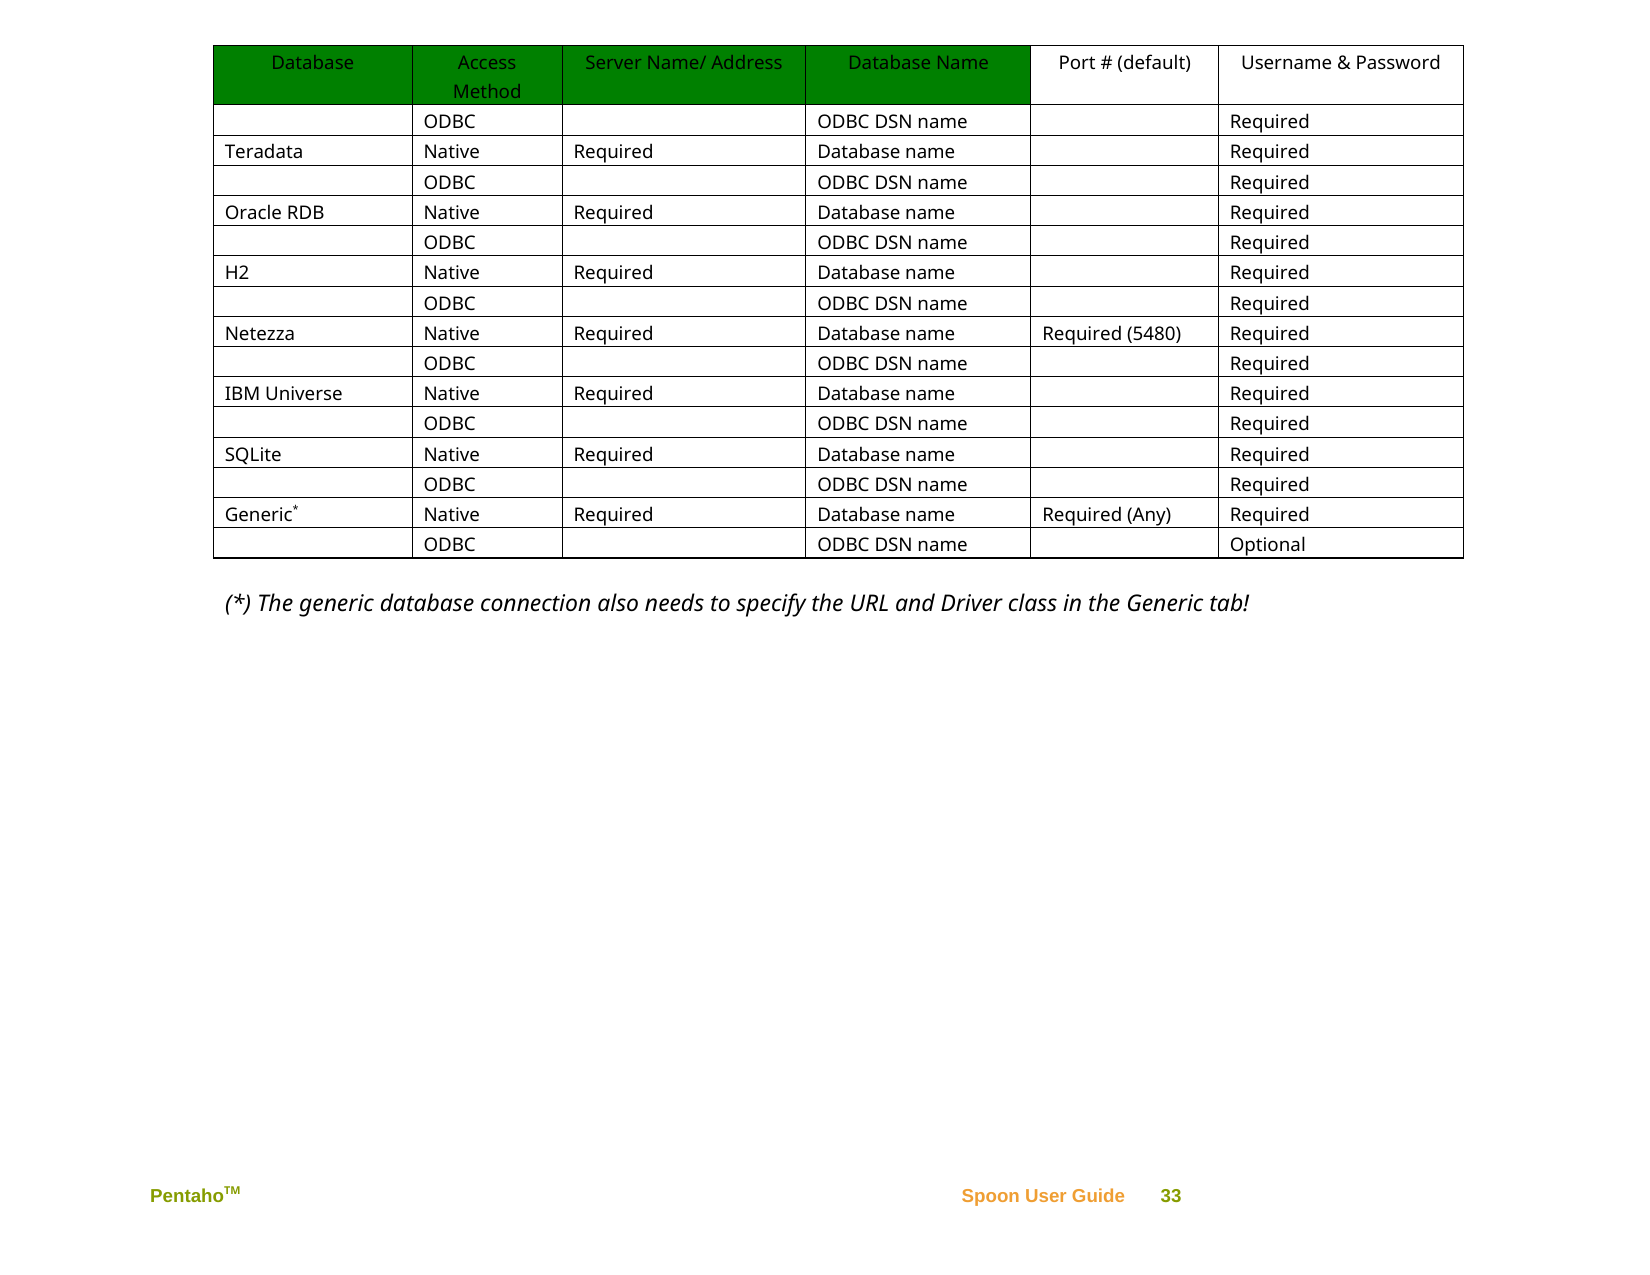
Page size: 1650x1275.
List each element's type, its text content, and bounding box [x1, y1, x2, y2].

table_cell ODBC [413, 105, 562, 134]
table_cell ODBC DSN name [806, 347, 1030, 376]
table_cell ODBC [413, 468, 562, 497]
table_cell Required [563, 256, 805, 286]
table_cell Required [1219, 256, 1463, 286]
table_cell Required [1219, 407, 1463, 437]
table_cell Native [413, 256, 562, 286]
table_cell [1031, 468, 1218, 497]
table_cell Required [1219, 438, 1463, 467]
table_cell Required [1219, 347, 1463, 376]
table_cell Native [413, 196, 562, 225]
table_cell Database name [806, 498, 1030, 527]
table_cell ODBC [413, 287, 562, 316]
table_cell [563, 407, 805, 437]
text (*) The generic database connection also needs to specify the URL and Driver class in the Generic tab! [225, 588, 1500, 617]
table_header Port # (default) [1031, 46, 1218, 104]
table_cell Native [413, 136, 562, 165]
table_cell Netezza [214, 317, 412, 346]
table_cell [1031, 226, 1218, 255]
table_cell Required [1219, 226, 1463, 255]
table_cell [563, 166, 805, 195]
table_cell [1031, 196, 1218, 225]
table_cell [1031, 166, 1218, 195]
table_cell Required [1219, 468, 1463, 497]
table_cell Database name [806, 196, 1030, 225]
table_cell IBM Universe [214, 377, 412, 406]
table_cell Database name [806, 136, 1030, 165]
table_header Server Name/ Address [563, 46, 805, 104]
table_cell Teradata [214, 136, 412, 165]
table_cell [1031, 105, 1218, 134]
table_cell H2 [214, 256, 412, 286]
table_cell Required [1219, 377, 1463, 406]
table_cell Native [413, 498, 562, 527]
table_cell [563, 287, 805, 316]
table_cell [214, 347, 412, 376]
table_cell Required [563, 498, 805, 527]
table_cell ODBC DSN name [806, 166, 1030, 195]
table_cell ODBC DSN name [806, 105, 1030, 134]
table_header Database [214, 46, 412, 104]
table_cell Native [413, 438, 562, 467]
table_cell [214, 166, 412, 195]
table_cell ODBC [413, 347, 562, 376]
table_cell Optional [1219, 528, 1463, 557]
table_cell Oracle RDB [214, 196, 412, 225]
table_cell ODBC DSN name [806, 226, 1030, 255]
table_cell Required [1219, 136, 1463, 165]
table_cell [1031, 438, 1218, 467]
table_cell Generic* [214, 498, 412, 527]
table_cell Database name [806, 256, 1030, 286]
table_cell [1031, 377, 1218, 406]
table_cell [1031, 407, 1218, 437]
table_cell [1031, 528, 1218, 557]
table_cell [214, 105, 412, 134]
table_cell Native [413, 317, 562, 346]
table_cell ODBC [413, 166, 562, 195]
table_cell ODBC [413, 226, 562, 255]
table_cell [563, 468, 805, 497]
table_header Username & Password [1219, 46, 1463, 104]
table_cell Required [1219, 287, 1463, 316]
table_cell Required [1219, 166, 1463, 195]
table_cell Required [563, 438, 805, 467]
table_cell Required [1219, 196, 1463, 225]
table_cell [214, 407, 412, 437]
table_cell ODBC [413, 407, 562, 437]
table_cell Native [413, 377, 562, 406]
table_cell ODBC DSN name [806, 528, 1030, 557]
table_cell [1031, 287, 1218, 316]
table_header Access Method [413, 46, 562, 104]
table_cell [214, 528, 412, 557]
table_cell Required [1219, 498, 1463, 527]
table_cell Database name [806, 438, 1030, 467]
table_cell Required [563, 136, 805, 165]
table_cell ODBC DSN name [806, 468, 1030, 497]
table_cell [563, 528, 805, 557]
table_cell ODBC [413, 528, 562, 557]
table_cell [563, 105, 805, 134]
table_cell Required (5480) [1031, 317, 1218, 346]
table_cell [1031, 136, 1218, 165]
table_cell Database name [806, 377, 1030, 406]
table_cell Required [563, 377, 805, 406]
table_cell [1031, 256, 1218, 286]
table_cell [214, 226, 412, 255]
table_cell ODBC DSN name [806, 287, 1030, 316]
table_cell Database name [806, 317, 1030, 346]
table_cell [214, 468, 412, 497]
table_cell [1031, 347, 1218, 376]
table_cell Required (Any) [1031, 498, 1218, 527]
table_cell Required [563, 196, 805, 225]
table_cell Required [563, 317, 805, 346]
table_cell [563, 226, 805, 255]
table_cell [214, 287, 412, 316]
table_cell Required [1219, 105, 1463, 134]
table_cell Required [1219, 317, 1463, 346]
table_cell ODBC DSN name [806, 407, 1030, 437]
table_cell [563, 347, 805, 376]
table_cell SQLite [214, 438, 412, 467]
table_header Database Name [806, 46, 1030, 104]
